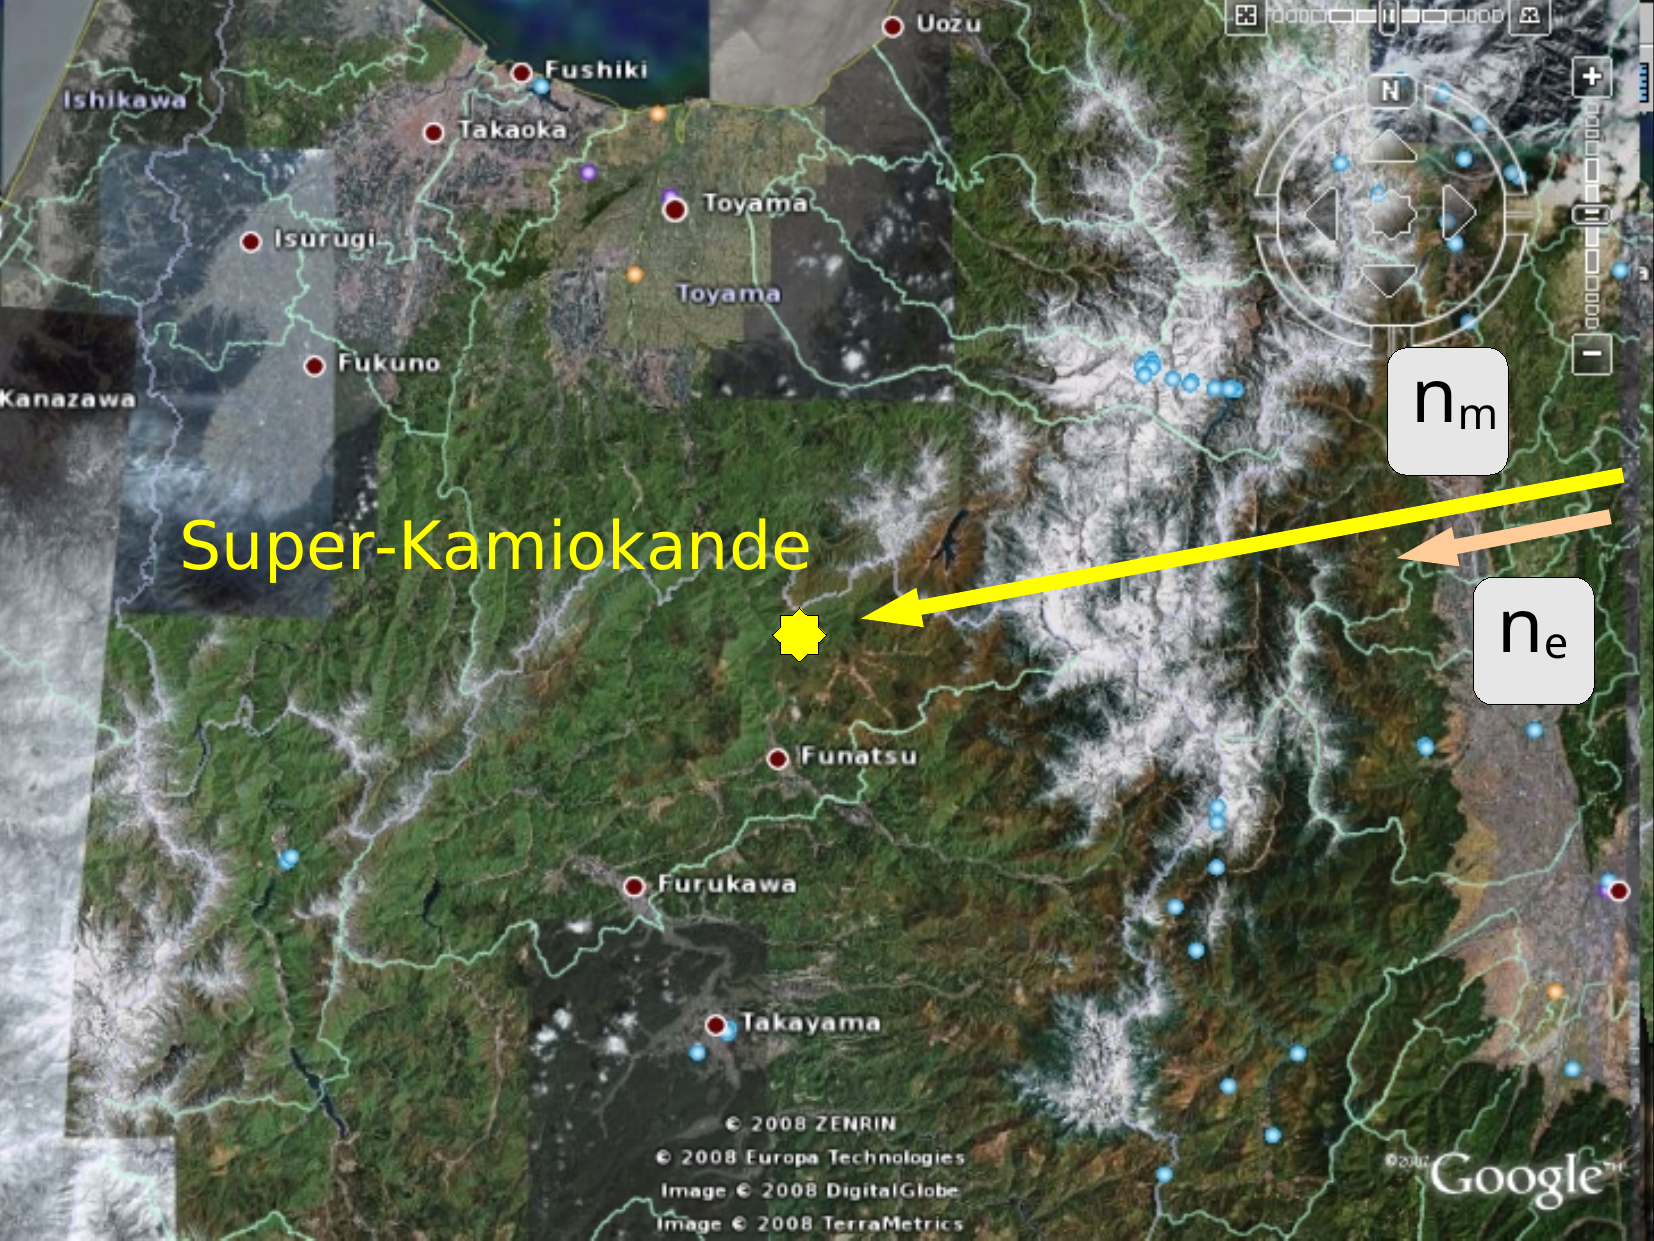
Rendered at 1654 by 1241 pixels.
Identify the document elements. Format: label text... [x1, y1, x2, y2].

text_box [1473, 577, 1595, 705]
text_box [772, 607, 827, 662]
text_box nm [1396, 334, 1491, 470]
text_box ne [1482, 564, 1579, 697]
text_box [1387, 347, 1509, 476]
text_box Super-Kamiokande [164, 500, 828, 593]
picture [0, 0, 1654, 1241]
